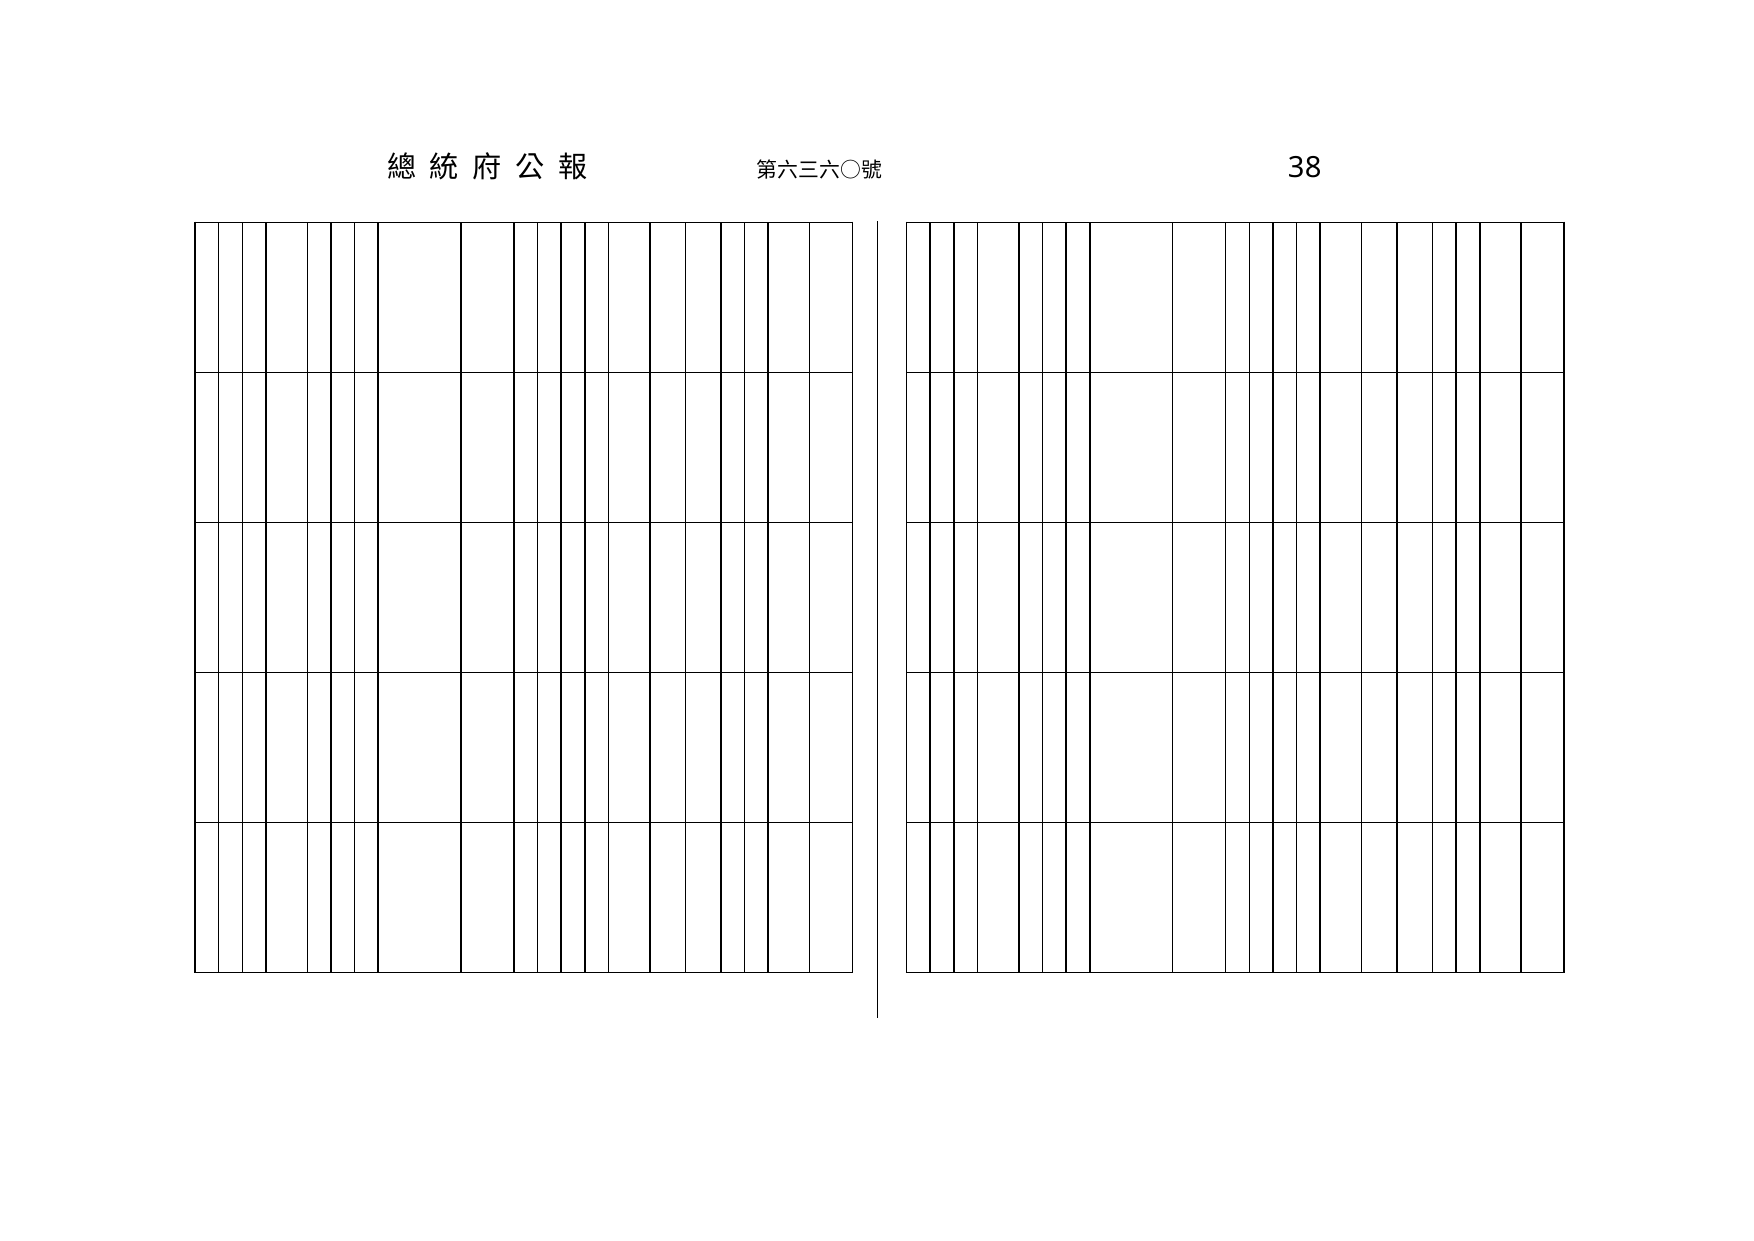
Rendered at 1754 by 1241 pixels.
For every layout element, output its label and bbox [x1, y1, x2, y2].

table_cell [1250, 373, 1272, 522]
table_cell [810, 373, 852, 522]
table_cell [1091, 223, 1172, 372]
table_cell [978, 523, 1018, 672]
table_cell [931, 823, 953, 972]
table_cell [1398, 823, 1432, 972]
table_cell [267, 673, 307, 822]
table_cell [586, 223, 608, 372]
table_cell [1043, 523, 1065, 672]
table_cell [1522, 673, 1563, 822]
table_cell [515, 223, 537, 372]
table_cell [651, 673, 685, 822]
table_cell [1250, 523, 1272, 672]
table_cell [609, 223, 649, 372]
table_cell [1043, 373, 1065, 522]
table_cell [379, 823, 460, 972]
table_cell [907, 223, 929, 372]
table_cell [538, 523, 560, 672]
table_cell [515, 373, 537, 522]
table_cell [907, 523, 929, 672]
table_cell [1226, 673, 1249, 822]
table_cell [1274, 523, 1296, 672]
table_cell [267, 823, 307, 972]
table_cell [219, 523, 242, 672]
table_cell [745, 823, 767, 972]
table_cell [1297, 673, 1319, 822]
table_cell [196, 523, 218, 672]
table_cell [538, 673, 560, 822]
table_cell [1173, 823, 1225, 972]
table_cell [686, 673, 720, 822]
table_cell [1250, 673, 1272, 822]
table_cell [810, 223, 852, 372]
table_cell [1457, 223, 1479, 372]
table_cell [267, 223, 307, 372]
table_cell [955, 823, 977, 972]
table_cell [379, 373, 460, 522]
table_cell [332, 373, 354, 522]
table_cell [1522, 823, 1563, 972]
table_cell [1226, 223, 1249, 372]
table_cell [515, 523, 537, 672]
table_cell [1522, 223, 1563, 372]
table_cell [355, 523, 377, 672]
table_cell [686, 223, 720, 372]
table_cell [243, 223, 265, 372]
table_cell [332, 673, 354, 822]
table_cell [686, 823, 720, 972]
table_cell [1274, 223, 1296, 372]
table_cell [1274, 823, 1296, 972]
table_cell [931, 223, 953, 372]
table_cell [1481, 673, 1520, 822]
table_cell [586, 523, 608, 672]
table_cell [1321, 823, 1361, 972]
table_cell [978, 673, 1018, 822]
table_cell [745, 673, 767, 822]
table_cell [462, 823, 513, 972]
table_cell [722, 673, 744, 822]
table_cell [1091, 523, 1172, 672]
table_cell [308, 823, 330, 972]
table_cell [1457, 673, 1479, 822]
table_cell [538, 373, 560, 522]
table_cell [462, 373, 513, 522]
table_cell [538, 223, 560, 372]
table_cell [219, 373, 242, 522]
table_cell [810, 673, 852, 822]
table_cell [1067, 673, 1089, 822]
table_cell [562, 373, 584, 522]
table_cell [609, 373, 649, 522]
table_cell [1481, 223, 1520, 372]
table_cell [1043, 823, 1065, 972]
table_cell [810, 823, 852, 972]
table_cell [1321, 373, 1361, 522]
table_cell [1481, 523, 1520, 672]
table_cell [379, 673, 460, 822]
table_cell [355, 823, 377, 972]
table_cell [562, 823, 584, 972]
table_cell [1043, 223, 1065, 372]
table_cell [1067, 523, 1089, 672]
table_cell [907, 823, 929, 972]
table_cell [308, 373, 330, 522]
table_cell [1020, 223, 1042, 372]
table_cell [722, 523, 744, 672]
table_cell [562, 523, 584, 672]
table_cell [722, 373, 744, 522]
table_cell [1173, 523, 1225, 672]
table_cell [196, 823, 218, 972]
table_cell [722, 223, 744, 372]
table_cell [907, 673, 929, 822]
table_cell [1297, 523, 1319, 672]
table_cell [196, 223, 218, 372]
table_cell [267, 523, 307, 672]
table_cell [651, 373, 685, 522]
table_cell [955, 673, 977, 822]
table_cell [1457, 373, 1479, 522]
table_cell [1274, 373, 1296, 522]
table_cell [1321, 673, 1361, 822]
table_cell [1043, 673, 1065, 822]
table_cell [1522, 373, 1563, 522]
table_cell [586, 373, 608, 522]
table_cell [1250, 823, 1272, 972]
table_cell [1297, 223, 1319, 372]
table_cell [355, 223, 377, 372]
table_cell [1067, 823, 1089, 972]
table_cell [769, 523, 809, 672]
table_cell [355, 673, 377, 822]
table_cell [1457, 823, 1479, 972]
table_cell [1433, 823, 1455, 972]
table_cell [745, 523, 767, 672]
table_cell [1173, 373, 1225, 522]
table_cell [745, 373, 767, 522]
table_cell [1522, 523, 1563, 672]
table_cell [308, 523, 330, 672]
table_cell [562, 223, 584, 372]
table_cell [686, 373, 720, 522]
table_cell [1433, 373, 1455, 522]
table_cell [243, 823, 265, 972]
table_cell [1398, 523, 1432, 672]
table_cell [1067, 373, 1089, 522]
table_cell [1481, 373, 1520, 522]
table_cell [931, 523, 953, 672]
table_cell [462, 673, 513, 822]
table_cell [1226, 373, 1249, 522]
table_cell [243, 373, 265, 522]
table_cell [515, 823, 537, 972]
table_cell [1020, 373, 1042, 522]
table_cell [1433, 523, 1455, 672]
table_cell [1433, 673, 1455, 822]
table_cell [1297, 823, 1319, 972]
table_cell [332, 223, 354, 372]
table_cell [609, 823, 649, 972]
table_cell [379, 523, 460, 672]
table_cell [1020, 823, 1042, 972]
table_cell [1297, 373, 1319, 522]
table_cell [931, 373, 953, 522]
table_cell [769, 223, 809, 372]
table_cell [379, 223, 460, 372]
table_cell [196, 373, 218, 522]
table_cell [308, 223, 330, 372]
table_cell [609, 523, 649, 672]
table_cell [1274, 673, 1296, 822]
table_cell [219, 823, 242, 972]
table_cell [538, 823, 560, 972]
table_cell [1020, 673, 1042, 822]
table_cell [1321, 523, 1361, 672]
table_cell [978, 223, 1018, 372]
table_cell [1173, 223, 1225, 372]
table_cell [196, 673, 218, 822]
table_cell [651, 523, 685, 672]
table_cell [1457, 523, 1479, 672]
table_cell [219, 673, 242, 822]
table_cell [1321, 223, 1361, 372]
table_cell [462, 523, 513, 672]
table_cell [1173, 673, 1225, 822]
table_cell [1091, 673, 1172, 822]
table_cell [1067, 223, 1089, 372]
table_cell [1250, 223, 1272, 372]
table_cell [1481, 823, 1520, 972]
table_cell [1362, 823, 1396, 972]
table_cell [609, 673, 649, 822]
table_cell [355, 373, 377, 522]
table_cell [219, 223, 242, 372]
table_cell [332, 523, 354, 672]
table_cell [1362, 673, 1396, 822]
table_cell [722, 823, 744, 972]
table_cell [1226, 823, 1249, 972]
table_cell [1398, 673, 1432, 822]
table_cell [769, 823, 809, 972]
table_cell [931, 673, 953, 822]
table_cell [907, 373, 929, 522]
table_cell [651, 223, 685, 372]
table_cell [978, 823, 1018, 972]
table_cell [308, 673, 330, 822]
table_cell [651, 823, 685, 972]
table_cell [1362, 223, 1396, 372]
table_cell [686, 523, 720, 672]
table_cell [769, 373, 809, 522]
table_cell [955, 373, 977, 522]
table_cell [955, 523, 977, 672]
table_cell [978, 373, 1018, 522]
table_cell [1020, 523, 1042, 672]
table_cell [267, 373, 307, 522]
table_cell [810, 523, 852, 672]
table_cell [562, 673, 584, 822]
table_cell [243, 673, 265, 822]
table_cell [1398, 373, 1432, 522]
table_cell [243, 523, 265, 672]
table_cell [745, 223, 767, 372]
table_cell [955, 223, 977, 372]
table_cell [1433, 223, 1455, 372]
table_cell [586, 673, 608, 822]
table_cell [1226, 523, 1249, 672]
table_cell [1362, 523, 1396, 672]
table_cell [515, 673, 537, 822]
table_cell [1398, 223, 1432, 372]
table_cell [1091, 823, 1172, 972]
table_cell [769, 673, 809, 822]
table_cell [462, 223, 513, 372]
table_cell [332, 823, 354, 972]
table_cell [1091, 373, 1172, 522]
table_cell [586, 823, 608, 972]
table_cell [1362, 373, 1396, 522]
